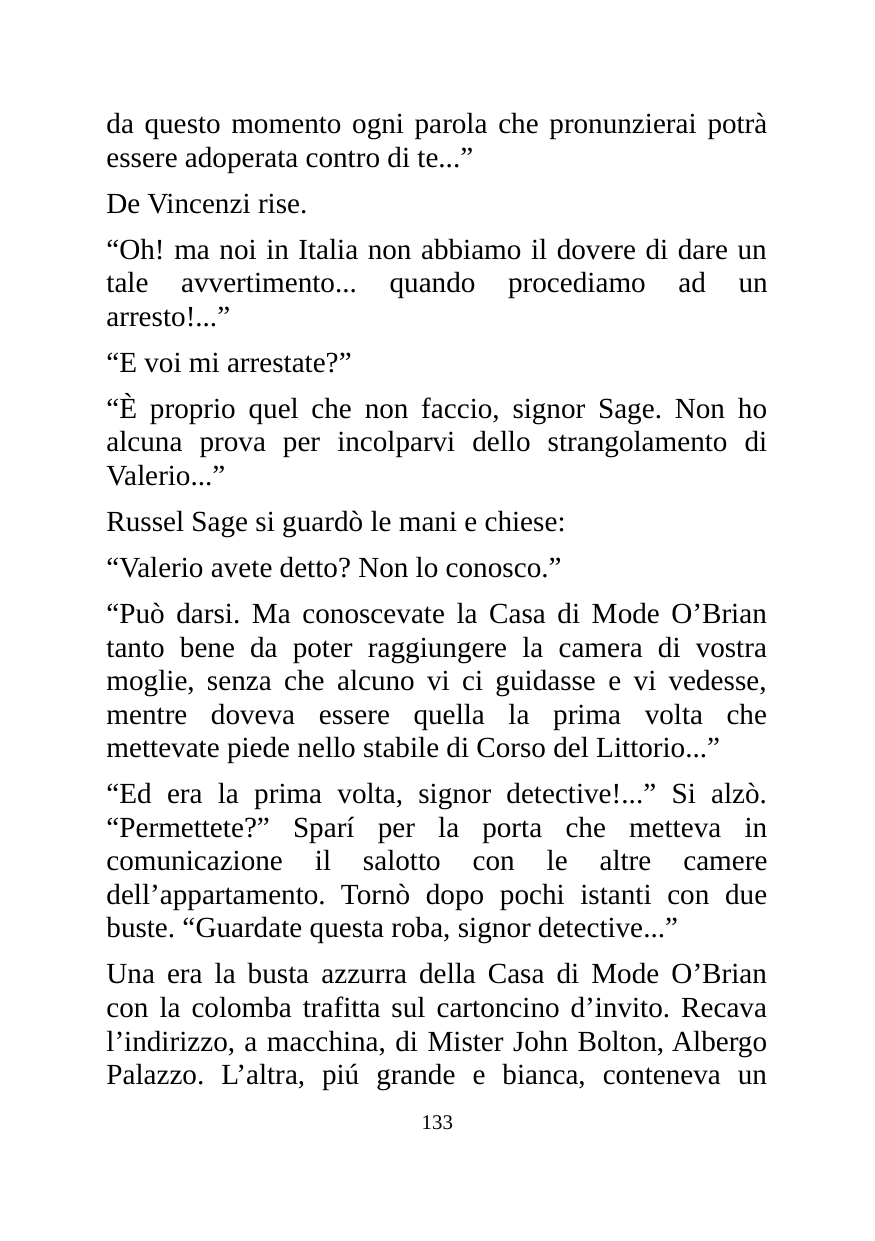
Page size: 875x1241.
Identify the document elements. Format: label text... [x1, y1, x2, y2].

text Una era la busta azzurra della Casa di Mode O’Brian con la colomba trafitta sul cartoncino d’invito. Recava l’indirizzo, a macchina, di Mister John Bolton, Albergo Palazzo. L’altra, piú grande e bianca, conteneva un [106, 957, 768, 1091]
text De Vincenzi rise. [106, 186, 768, 219]
text “È proprio quel che non faccio, signor Sage. Non ho alcuna prova per incolparvi dello strangolamento di Valerio...” [106, 391, 768, 492]
text Russel Sage si guardò le mani e chiese: [106, 504, 768, 538]
text “Oh! ma noi in Italia non abbiamo il dovere di dare un tale avvertimento... quando procediamo ad un arresto!...” [106, 232, 768, 332]
text “E voi mi arrestate?” [106, 345, 768, 378]
text “Ed era la prima volta, signor detective!...” Si alzò. “Permettete?” Sparí per la porta che metteva in comunicazione il salotto con le altre camere dell’appartamento. Tornò dopo pochi istanti con due buste. “Guardate questa roba, signor detective...” [106, 776, 768, 944]
text “Valerio avete detto? Non lo conosco.” [106, 550, 768, 584]
text “Può darsi. Ma conoscevate la Casa di Mode O’Brian tanto bene da poter raggiungere la camera di vostra moglie, senza che alcuno vi ci guidasse e vi vedesse, mentre doveva essere quella la prima volta che mettevate piede nello stabile di Corso del Littorio...” [106, 596, 768, 764]
text da questo momento ogni parola che pronunzierai potrà essere adoperata contro di te...” [106, 106, 768, 173]
